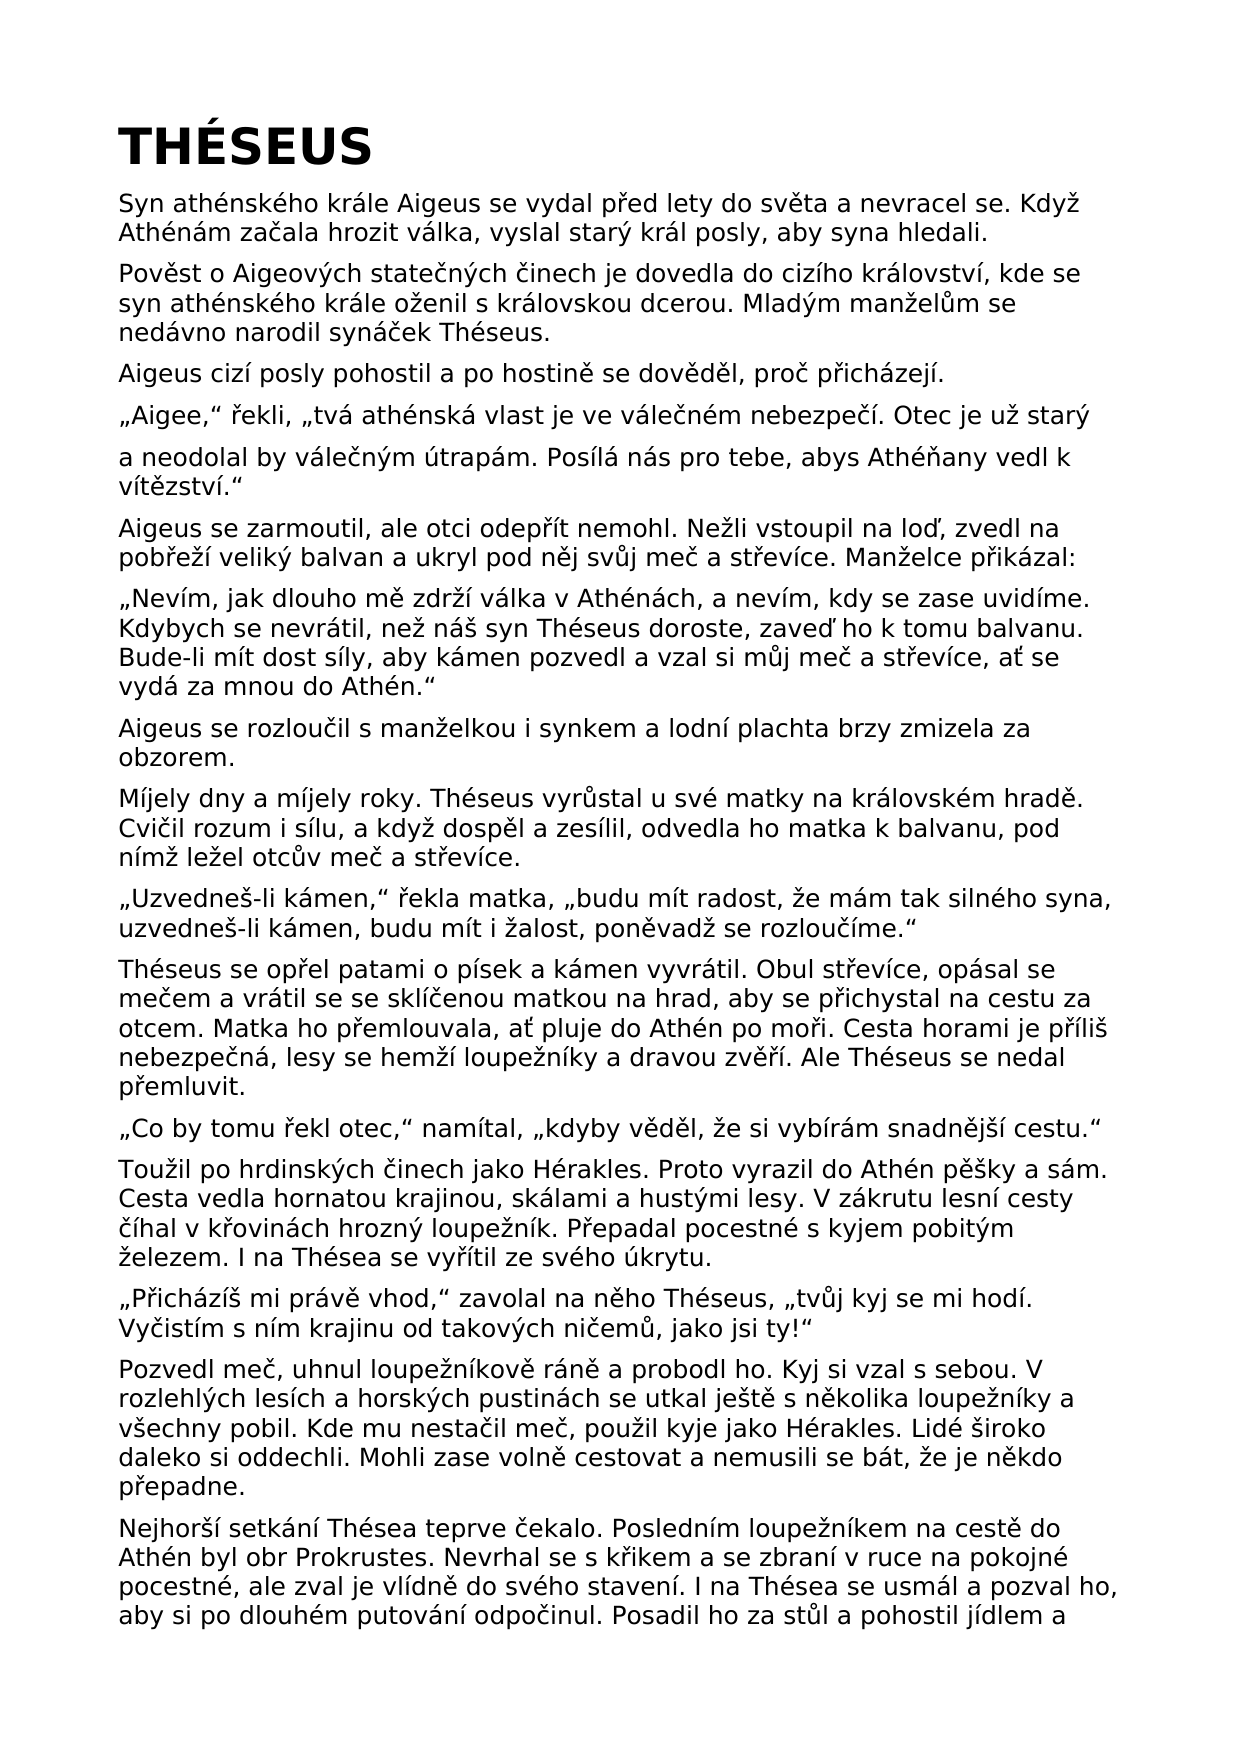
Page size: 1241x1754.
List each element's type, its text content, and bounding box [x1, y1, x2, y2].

text Syn athénského krále Aigeus se vydal před lety do světa a nevracel se. Když Athénám začala hrozit válka, vyslal starý král posly, aby syna hledali. [118, 189, 1122, 247]
text Pověst o Aigeových statečných činech je dovedla do cizího království, kde se syn athénského krále oženil s královskou dcerou. Mladým manželům se nedávno narodil synáček Théseus. [118, 260, 1122, 347]
text Toužil po hrdinských činech jako Hérakles. Proto vyrazil do Athén pěšky a sám. Cesta vedla hornatou krajinou, skálami a hustými lesy. V zákrutu lesní cesty číhal v křovinách hrozný loupežník. Přepadal pocestné s kyjem pobitým železem. I na Thésea se vyřítil ze svého úkrytu. [118, 1156, 1122, 1272]
text a neodolal by válečným útrapám. Posílá nás pro tebe, abys Athéňany vedl k vítězství.“ [118, 443, 1122, 501]
text „Přicházíš mi právě vhod,“ zavolal na něho Théseus, „tvůj kyj se mi hodí. Vyčistím s ním krajinu od takových ničemů, jako jsi ty!“ [118, 1285, 1122, 1343]
text Míjely dny a míjely roky. Théseus vyrůstal u své matky na královském hradě. Cvičil rozum i sílu, a když dospěl a zesílil, odvedla ho matka k balvanu, pod nímž ležel otcův meč a střevíce. [118, 785, 1122, 872]
text Pozvedl meč, uhnul loupežníkově ráně a probodl ho. Kyj si vzal s sebou. V rozlehlých lesích a horských pustinách se utkal ještě s několika loupežníky a všechny pobil. Kde mu nestačil meč, použil kyje jako Hérakles. Lidé široko daleko si oddechli. Mohli zase volně cestovat a nemusili se bát, že je někdo přepadne. [118, 1356, 1122, 1501]
text „Uzvedneš-li kámen,“ řekla matka, „budu mít radost, že mám tak silného syna, uzvedneš-li kámen, budu mít i žalost, poněvadž se rozloučíme.“ [118, 885, 1122, 943]
text „Aigee,“ řekli, „tvá athénská vlast je ve válečném nebezpečí. Otec je už starý [118, 401, 1122, 431]
text Aigeus se rozloučil s manželkou i synkem a lodní plachta brzy zmizela za obzorem. [118, 714, 1122, 772]
text „Co by tomu řekl otec,“ namítal, „kdyby věděl, že si vybírám snadnější cestu.“ [118, 1114, 1122, 1143]
subtitle THÉSEUS [118, 118, 1122, 176]
text Nejhorší setkání Thésea teprve čekalo. Posledním loupežníkem na cestě do Athén byl obr Prokrustes. Nevrhal se s křikem a se zbraní v ruce na pokojné pocestné, ale zval je vlídně do svého stavení. I na Thésea se usmál a pozval ho, aby si po dlouhém putování odpočinul. Posadil ho za stůl a pohostil jídlem a [118, 1514, 1122, 1631]
text Aigeus se zarmoutil, ale otci odepřít nemohl. Nežli vstoupil na loď, zvedl na pobřeží veliký balvan a ukryl pod něj svůj meč a střevíce. Manželce přikázal: [118, 514, 1122, 572]
text „Nevím, jak dlouho mě zdrží válka v Athénách, a nevím, kdy se zase uvidíme. Kdybych se nevrátil, než náš syn Théseus doroste, zaveď ho k tomu balvanu. Bude-li mít dost síly, aby kámen pozvedl a vzal si můj meč a střevíce, ať se vydá za mnou do Athén.“ [118, 585, 1122, 701]
text Aigeus cizí posly pohostil a po hostině se dověděl, proč přicházejí. [118, 360, 1122, 389]
text Théseus se opřel patami o písek a kámen vyvrátil. Obul střevíce, opásal se mečem a vrátil se se sklíčenou matkou na hrad, aby se přichystal na cestu za otcem. Matka ho přemlouvala, ať pluje do Athén po moři. Cesta horami je příliš nebezpečná, lesy se hemží loupežníky a dravou zvěří. Ale Théseus se nedal přemluvit. [118, 956, 1122, 1101]
